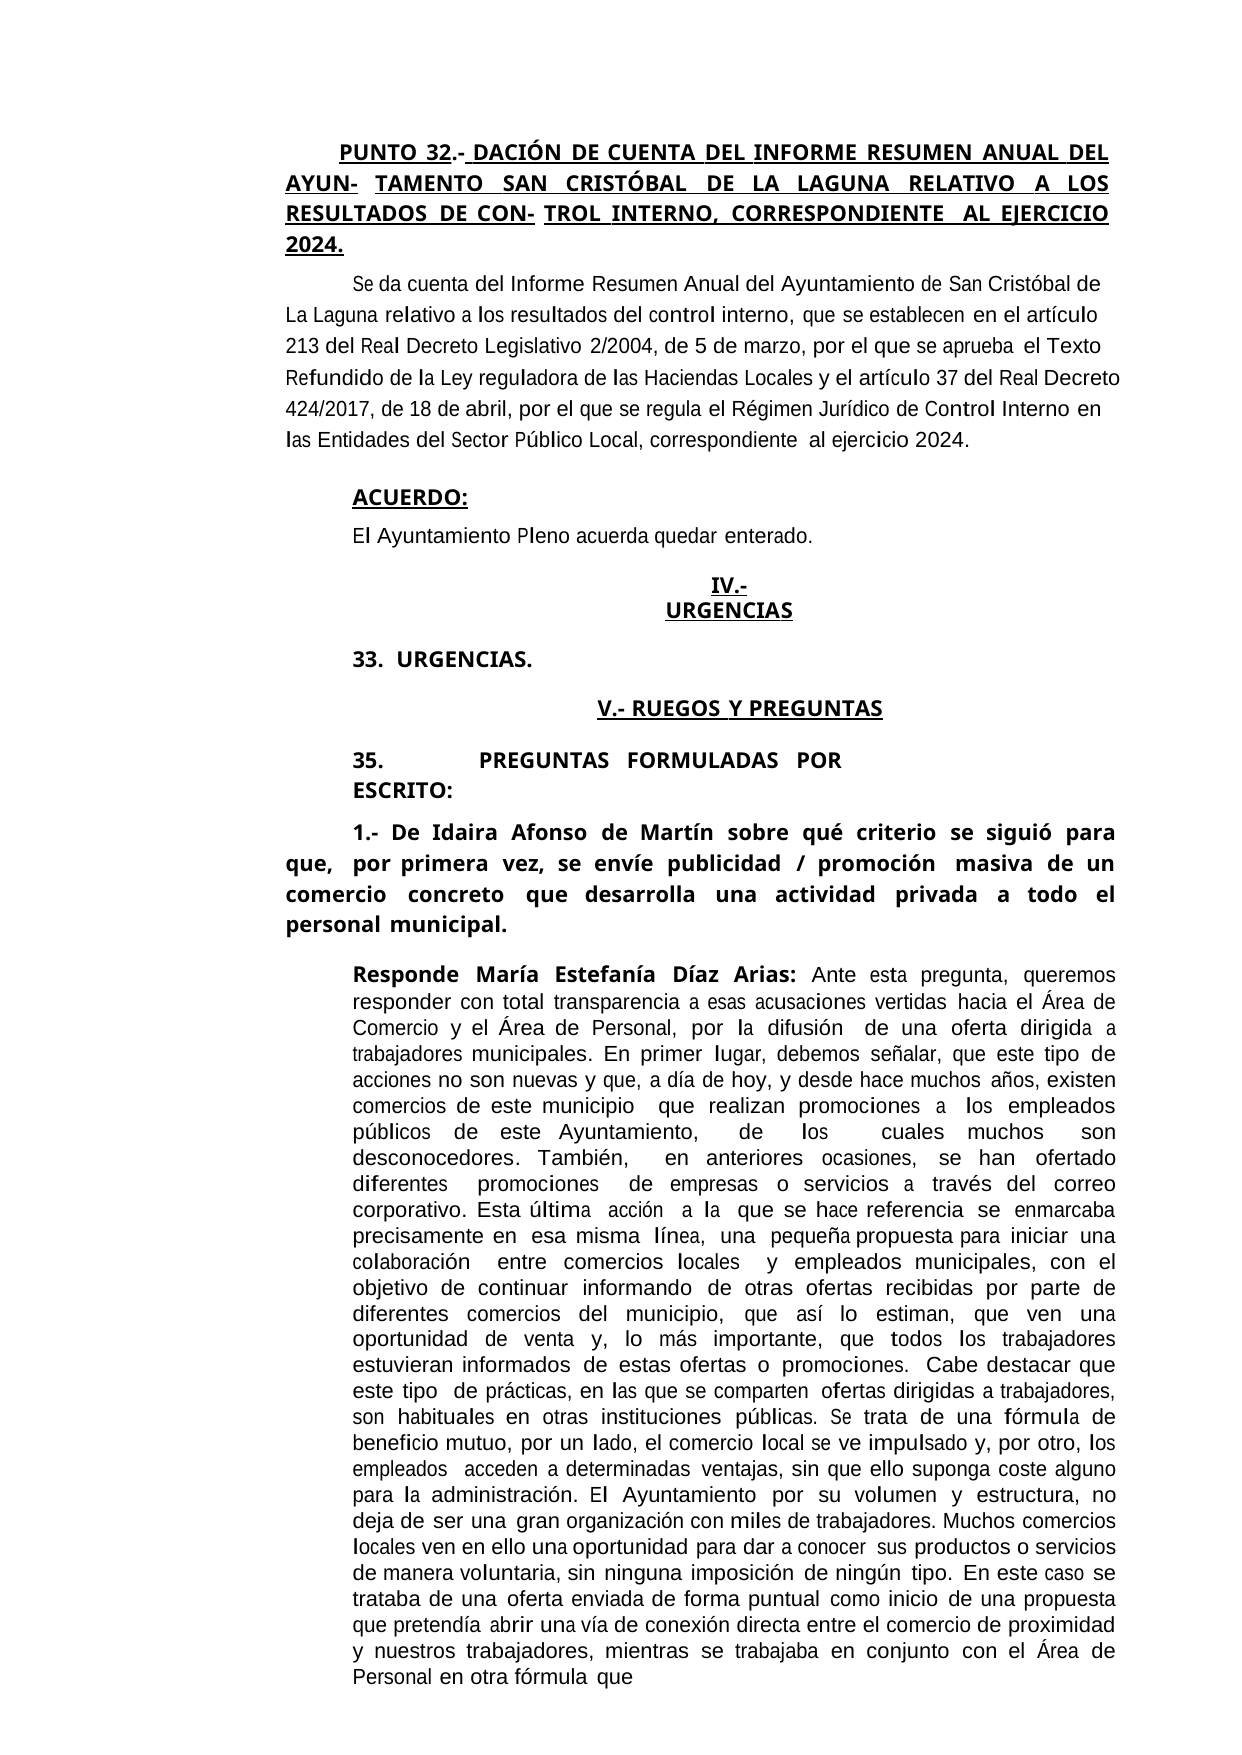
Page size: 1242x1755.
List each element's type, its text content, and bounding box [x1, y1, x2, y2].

text ACUERDO: [352, 482, 1202, 512]
text 33. URGENCIAS. [352, 647, 1202, 672]
text Responde María Estefanía Díaz Arias: Ante esta pregunta, queremos responder con total transparencia a esas acusaciones vertidas hacia el Área de Comercio y el Área de Personal, por la difusión de una oferta dirigida a trabajadores municipales. En primer lugar, debemos señalar, que este tipo de acciones no son nuevas y que, a día de hoy, y desde hace muchos años, existen comercios de este municipio que realizan promociones a los empleados públicos de este Ayuntamiento, de los cuales muchos son desconocedores. También, en anteriores ocasiones, se han ofertado diferentes promociones de empresas o servicios a través del correo corporativo. Esta última acción a la que se hace referencia se enmarcaba precisamente en esa misma línea, una pequeña propuesta para iniciar una colaboración entre comercios locales y empleados municipales, con el objetivo de continuar informando de otras ofertas recibidas por parte de diferentes comercios del municipio, que así lo estiman, que ven una oportunidad de venta y, lo más importante, que todos los trabajadores estuvieran informados de estas ofertas o promociones. Cabe destacar que este tipo de prácticas, en las que se comparten ofertas dirigidas a trabajadores, son habituales en otras instituciones públicas. Se trata de una fórmula de beneficio mutuo, por un lado, el comercio local se ve impulsado y, por otro, los empleados acceden a determinadas ventajas, sin que ello suponga coste alguno para la administración. El Ayuntamiento por su volumen y estructura, no deja de ser una gran organización con miles de trabajadores. Muchos comercios locales ven en ello una oportunidad para dar a conocer sus productos o servicios de manera voluntaria, sin ninguna imposición de ningún tipo. En este caso se trataba de una oferta enviada de forma puntual como inicio de una propuesta que pretendía abrir una vía de conexión directa entre el comercio de proximidad y nuestros trabajadores, mientras se trabajaba en conjunto con el Área de Personal en otra fórmula que [352, 959, 1116, 1689]
text 213 del Real Decreto Legislativo 2/2004, de 5 de marzo, por el que se aprueba el Texto [285, 333, 1202, 358]
text V.- RUEGOS Y PREGUNTAS [597, 696, 1202, 721]
text 1.- De Idaira Afonso de Martín sobre qué criterio se siguió para que, por primera vez, se envíe publicidad / promoción masiva de un comercio concreto que desarrolla una actividad privada a todo el personal municipal. [285, 817, 1116, 939]
text 424/2017, de 18 de abril, por el que se regula el Régimen Jurídico de Control Interno en las Entidades del Sector Público Local, correspondiente al ejercicio 2024. [285, 396, 1102, 452]
text Refundido de la Ley reguladora de las Haciendas Locales y el artículo 37 del Real Decreto [285, 365, 1202, 390]
text 35. PREGUNTAS FORMULADAS POR ESCRITO: [352, 746, 842, 805]
text IV.- URGENCIAS [646, 573, 812, 623]
text La Laguna relativo a los resultados del control interno, que se establecen en el artículo [285, 302, 1202, 327]
text Se da cuenta del Informe Resumen Anual del Ayuntamiento de San Cristóbal de [352, 270, 1202, 296]
text El Ayuntamiento Pleno acuerda quedar enterado. [352, 523, 1202, 548]
text PUNTO 32.- DACIÓN DE CUENTA DEL INFORME RESUMEN ANUAL DEL AYUN- TAMENTO SAN CRISTÓBAL DE LA LAGUNA RELATIVO A LOS RESULTADOS DE CON- TROL INTERNO, CORRESPONDIENTE AL EJERCICIO 2024. [285, 137, 1109, 258]
